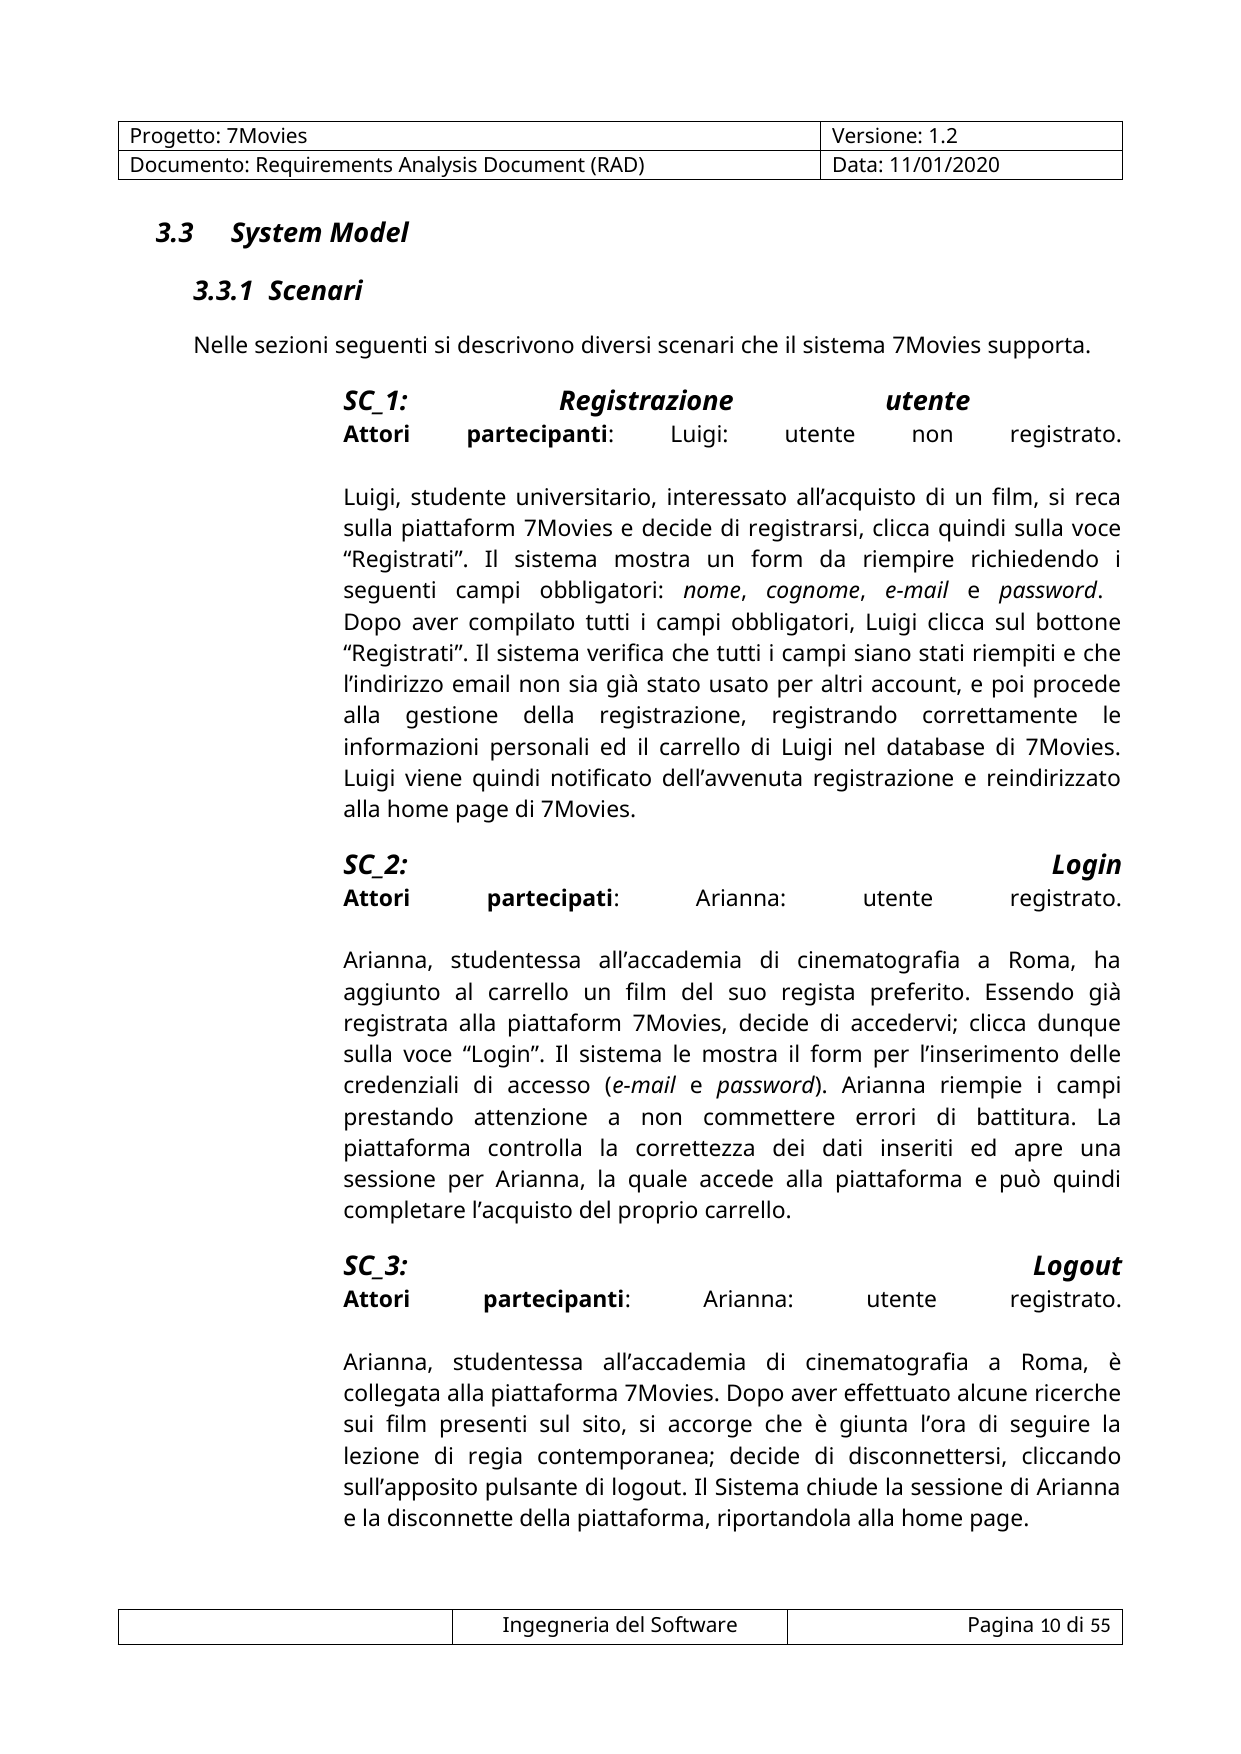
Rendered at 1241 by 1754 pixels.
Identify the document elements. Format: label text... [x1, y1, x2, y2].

text SC_3: Logout Attori partecipanti: Arianna: utente registrato. Arianna, studentessa all’accademia di cinematografia a Roma, è collegata alla piattaforma 7Movies. Dopo aver effettuato alcune ricerche sui film presenti sul sito, si accorge che è giunta l’ora di seguire la lezione di regia contemporanea; decide di disconnettersi, cliccando sull’apposito pulsante di logout. Il Sistema chiude la sessione di Arianna e la disconnette della piattaforma, riportandola alla home page. [343, 1247, 1122, 1533]
text Nelle sezioni seguenti si descrivono diversi scenari che il sistema 7Movies supporta. [162, 329, 1122, 360]
list Scenari [193, 271, 1122, 308]
text SC_1: Registrazione utente Attori partecipanti: Luigi: utente non registrato. Luigi, studente universitario, interessato all’acquisto di un film, si reca sulla piattaform 7Movies e decide di registrarsi, clicca quindi sulla voce “Registrati”. Il sistema mostra un form da riempire richiedendo i seguenti campi obbligatori: nome, cognome, e-mail e password. Dopo aver compilato tutti i campi obbligatori, Luigi clicca sul bottone “Registrati”. Il sistema verifica che tutti i campi siano stati riempiti e che l’indirizzo email non sia già stato usato per altri account, e poi procede alla gestione della registrazione, registrando correttamente le informazioni personali ed il carrello di Luigi nel database di 7Movies. Luigi viene quindi notificato dell’avvenuta registrazione e reindirizzato alla home page di 7Movies. [343, 381, 1122, 824]
text SC_2: Login Attori partecipati: Arianna: utente registrato. Arianna, studentessa all’accademia di cinematografia a Roma, ha aggiunto al carrello un film del suo regista preferito. Essendo già registrata alla piattaform 7Movies, decide di accedervi; clicca dunque sulla voce “Login”. Il sistema le mostra il form per l’inserimento delle credenziali di accesso (e-mail e password). Arianna riempie i campi prestando attenzione a non commettere errori di battitura. La piattaforma controlla la correttezza dei dati inseriti ed apre una sessione per Arianna, la quale accede alla piattaforma e può quindi completare l’acquisto del proprio carrello. [343, 845, 1122, 1226]
list System Model [156, 214, 1122, 251]
